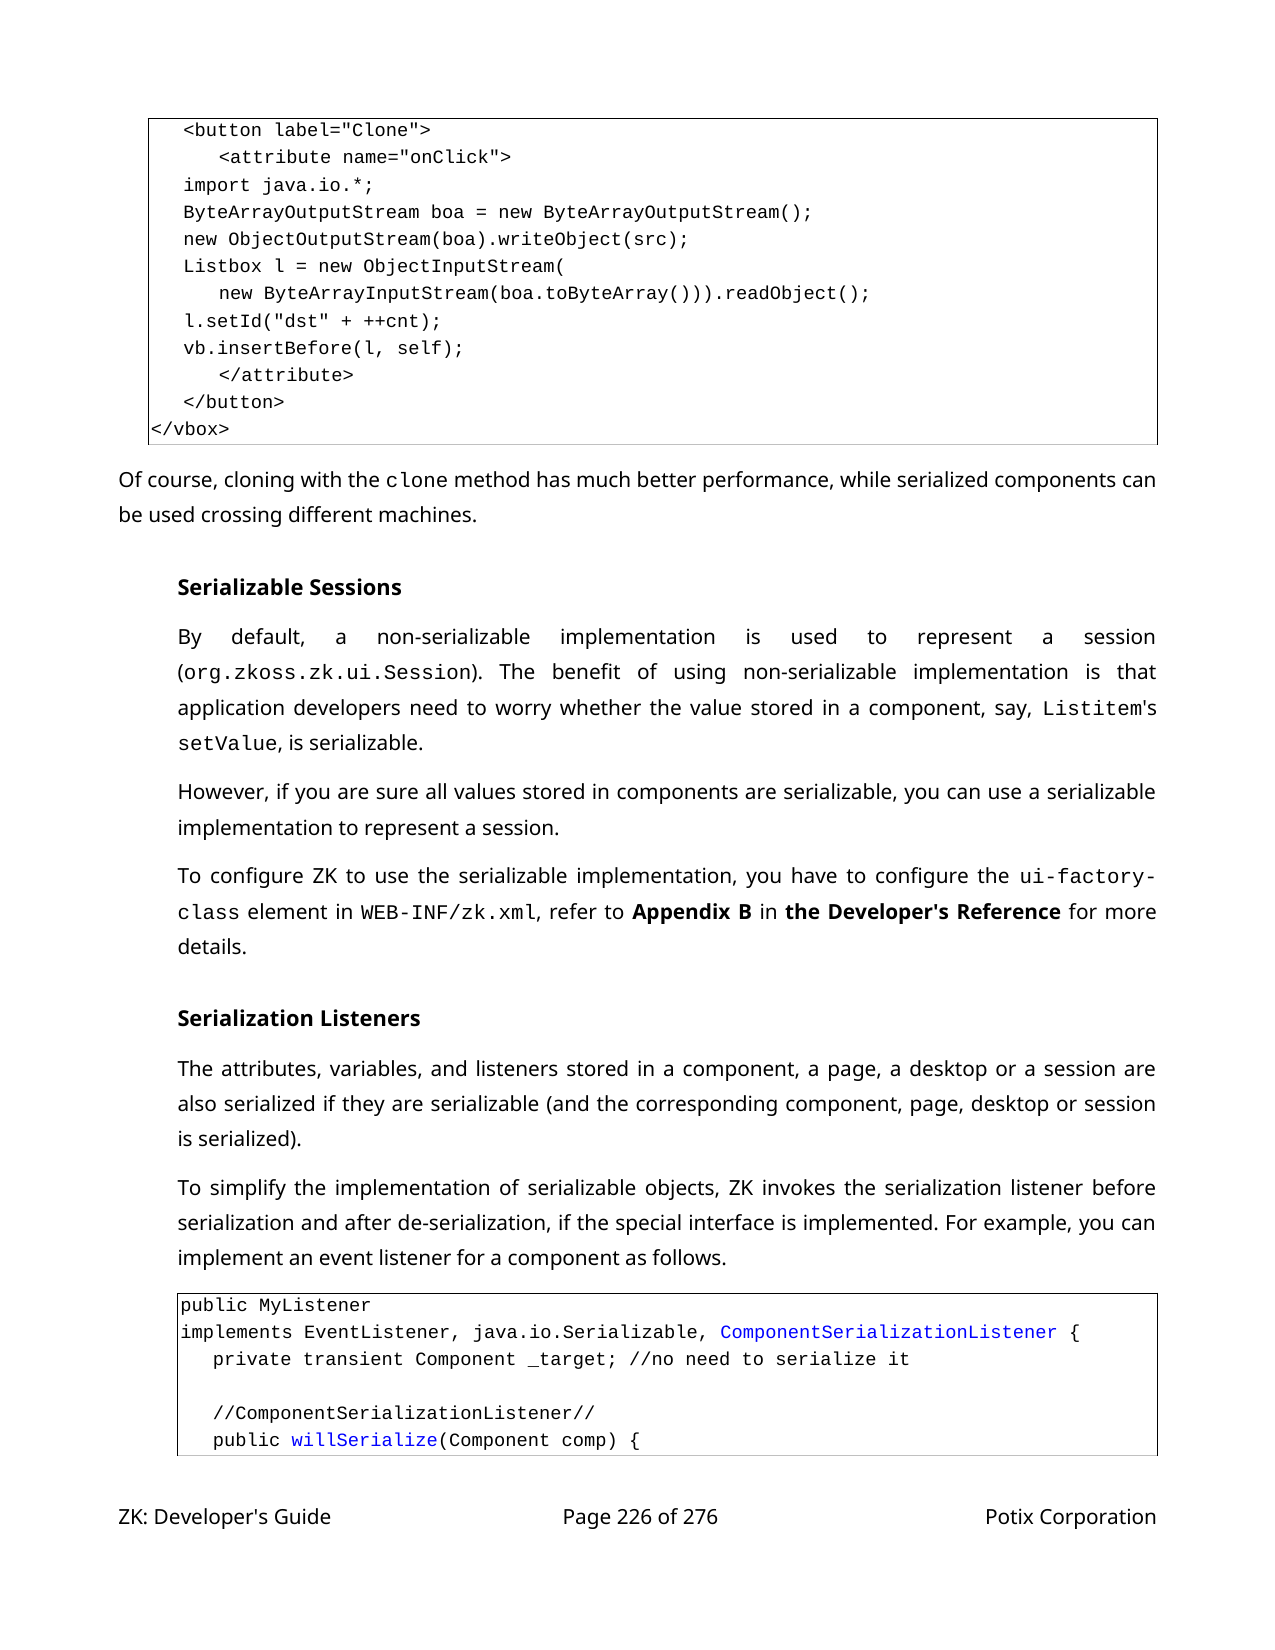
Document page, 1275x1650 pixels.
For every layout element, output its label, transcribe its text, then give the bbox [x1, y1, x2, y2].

text ByteArrayOutputStream boa = new ByteArrayOutputStream(); [149, 200, 1157, 224]
text public willSerialize(Component comp) { [178, 1428, 1157, 1455]
text </attribute> [149, 363, 1157, 387]
text vb.insertBefore(l, self); [149, 336, 1157, 360]
text public MyListener [178, 1294, 1157, 1317]
text <attribute name="onClick"> [149, 145, 1157, 169]
text </button> [149, 390, 1157, 414]
subtitle Serializable Sessions [177, 571, 1157, 601]
text new ByteArrayInputStream(boa.toByteArray())).readObject(); [149, 281, 1157, 306]
text However, if you are sure all values stored in components are serializable, you can use a serializable implementation to represent a session. [177, 777, 1157, 841]
text <button label="Clone"> [149, 119, 1157, 142]
text private transient Component _target; //no need to serialize it [178, 1347, 1157, 1371]
subtitle Serialization Listeners [177, 1003, 1157, 1033]
text Of course, cloning with the clone method has much better performance, while serialized components can be used crossing different machines. [118, 465, 1157, 529]
text By default, a non-serializable implementation is used to represent a session (org.zkoss.zk.ui.Session). The benefit of using non-serializable implementation is that application developers need to worry whether the value stored in a component, say, Listitem's setValue, is serializable. [177, 622, 1157, 757]
text l.setId("dst" + ++cnt); [149, 308, 1157, 333]
text implements EventListener, java.io.Serializable, ComponentSerializationListener { [178, 1319, 1157, 1344]
text Listbox l = new ObjectInputStream( [149, 254, 1157, 278]
text //ComponentSerializationListener// [178, 1401, 1157, 1425]
text import java.io.*; [149, 172, 1157, 197]
text The attributes, variables, and listeners stored in a component, a page, a desktop or a session are also serialized if they are serializable (and the corresponding component, page, desktop or session is serialized). [177, 1054, 1157, 1152]
text To simplify the implementation of serializable objects, ZK invokes the serialization listener before serialization and after de-serialization, if the special interface is implemented. For example, you can implement an event listener for a component as follows. [177, 1173, 1157, 1272]
text </vbox> [149, 417, 1157, 444]
text To configure ZK to use the serializable implementation, you have to configure the ui-factory-class element in WEB-INF/zk.xml, refer to Appendix B in the Developer's Reference for more details. [177, 861, 1157, 961]
text new ObjectOutputStream(boa).writeObject(src); [149, 227, 1157, 251]
